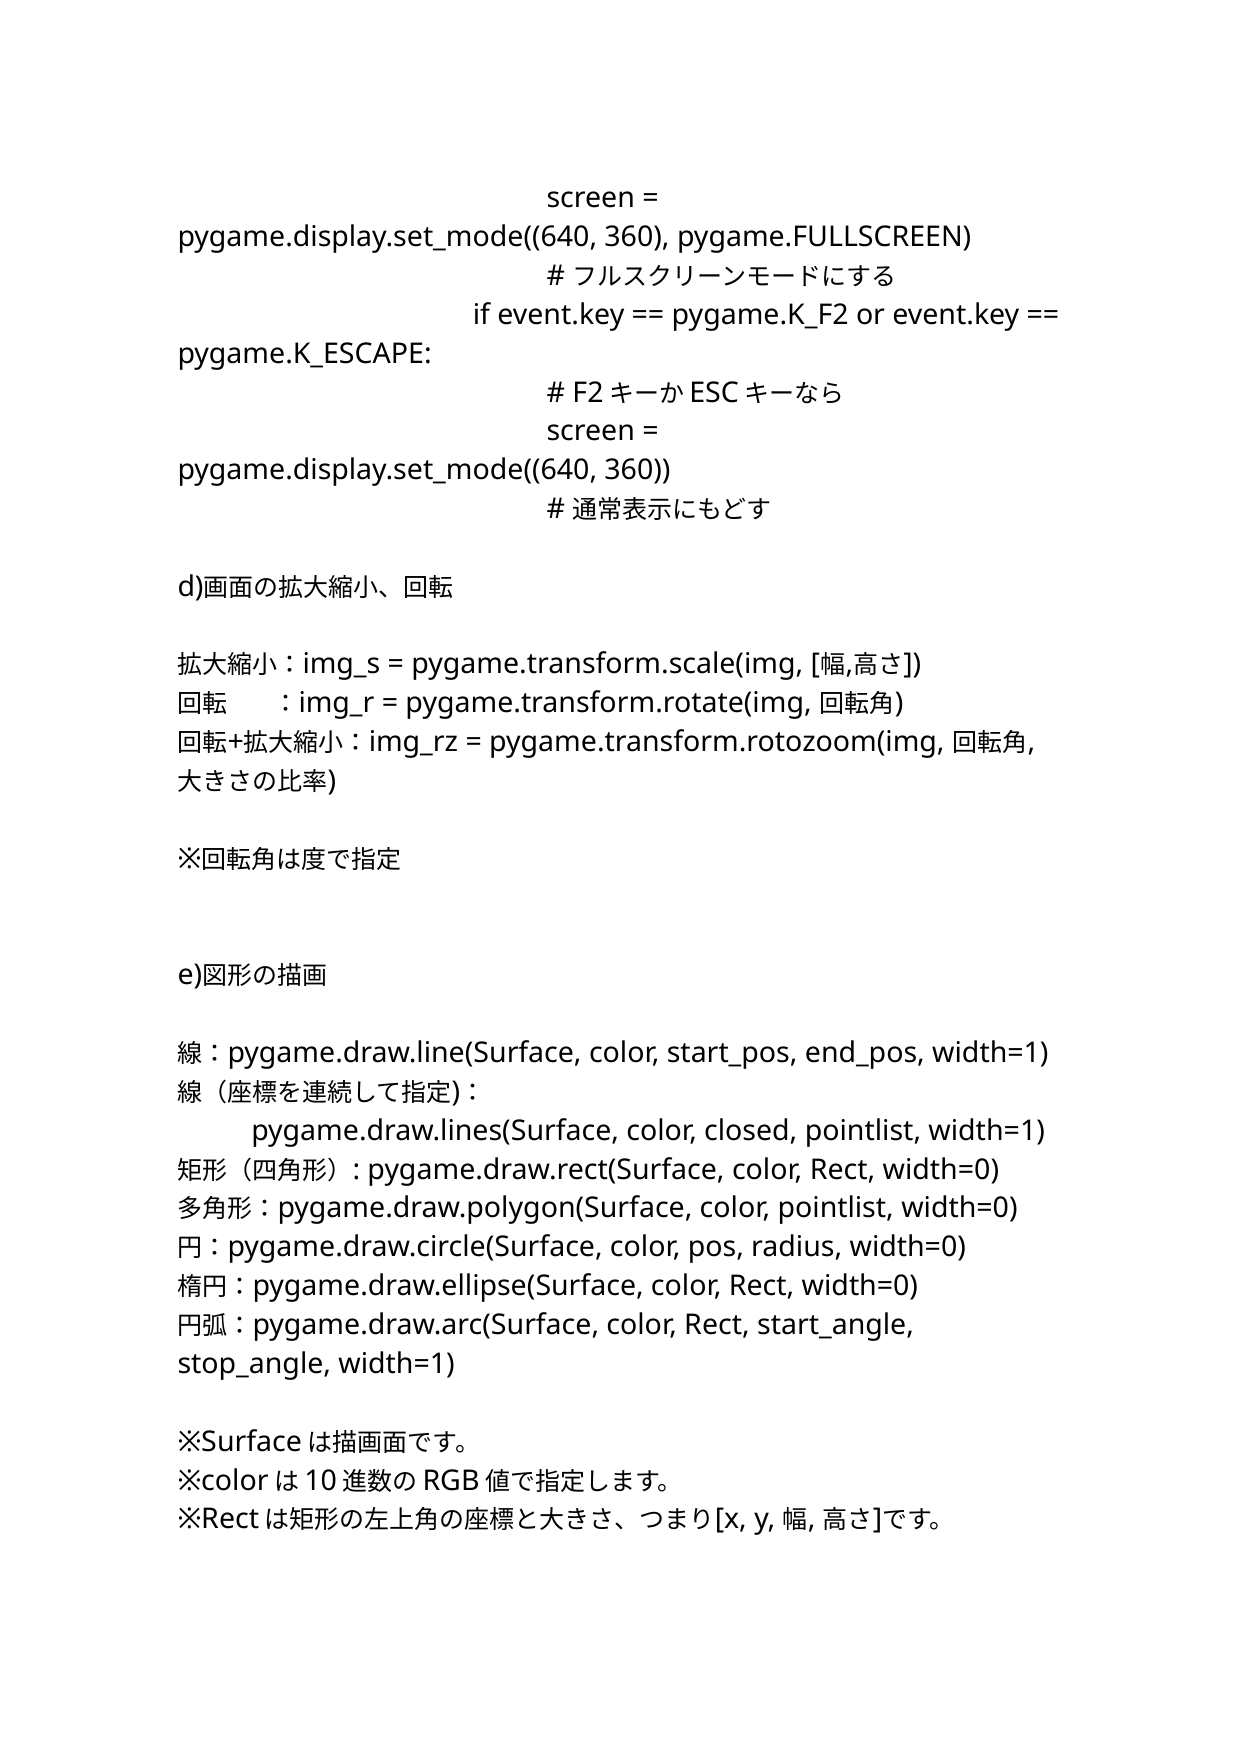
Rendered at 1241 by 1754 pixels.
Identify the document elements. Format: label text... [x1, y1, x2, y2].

text 多角形：pygame.draw.polygon(Surface, color, pointlist, width=0) [177, 1187, 1063, 1226]
text 楕円：pygame.draw.ellipse(Surface, color, Rect, width=0) [177, 1265, 1063, 1304]
text 線（座標を連続して指定)： [177, 1071, 1063, 1110]
text screen = pygame.display.set_mode((640, 360), pygame.FULLSCREEN) [177, 177, 1063, 255]
text 円弧：pygame.draw.arc(Surface, color, Rect, start_angle, stop_angle, width=1) [177, 1304, 1063, 1382]
text 矩形（四角形）: pygame.draw.rect(Surface, color, Rect, width=0) [177, 1148, 1063, 1187]
text ※回転角は度で指定 [177, 838, 1063, 877]
text d)画面の拡大縮小、回転 [177, 566, 1063, 604]
text 円：pygame.draw.circle(Surface, color, pos, radius, width=0) [177, 1226, 1063, 1265]
text ※colorは10進数のRGB値で指定します。 [177, 1459, 1063, 1498]
text # フルスクリーンモードにする [177, 255, 1063, 294]
text e)図形の描画 [177, 954, 1063, 993]
text if event.key == pygame.K_F2 or event.key == pygame.K_ESCAPE: [177, 294, 1063, 371]
text # F2キーかESCキーなら [177, 371, 1063, 410]
text ※Surfaceは描画面です。 [177, 1421, 1063, 1459]
text 回転 ：img_r = pygame.transform.rotate(img, 回転角) [177, 682, 1063, 721]
text 拡大縮小：img_s = pygame.transform.scale(img, [幅,高さ]) [177, 643, 1063, 682]
text # 通常表示にもどす [177, 488, 1063, 527]
text 回転+拡大縮小：img_rz = pygame.transform.rotozoom(img, 回転角, 大きさの比率) [177, 721, 1063, 799]
text 線：pygame.draw.line(Surface, color, start_pos, end_pos, width=1) [177, 1032, 1063, 1071]
text screen = pygame.display.set_mode((640, 360)) [177, 410, 1063, 488]
text pygame.draw.lines(Surface, color, closed, pointlist, width=1) [177, 1110, 1063, 1148]
text ※Rectは矩形の左上角の座標と大きさ、つまり[x, y, 幅, 高さ]です。 [177, 1498, 1063, 1537]
